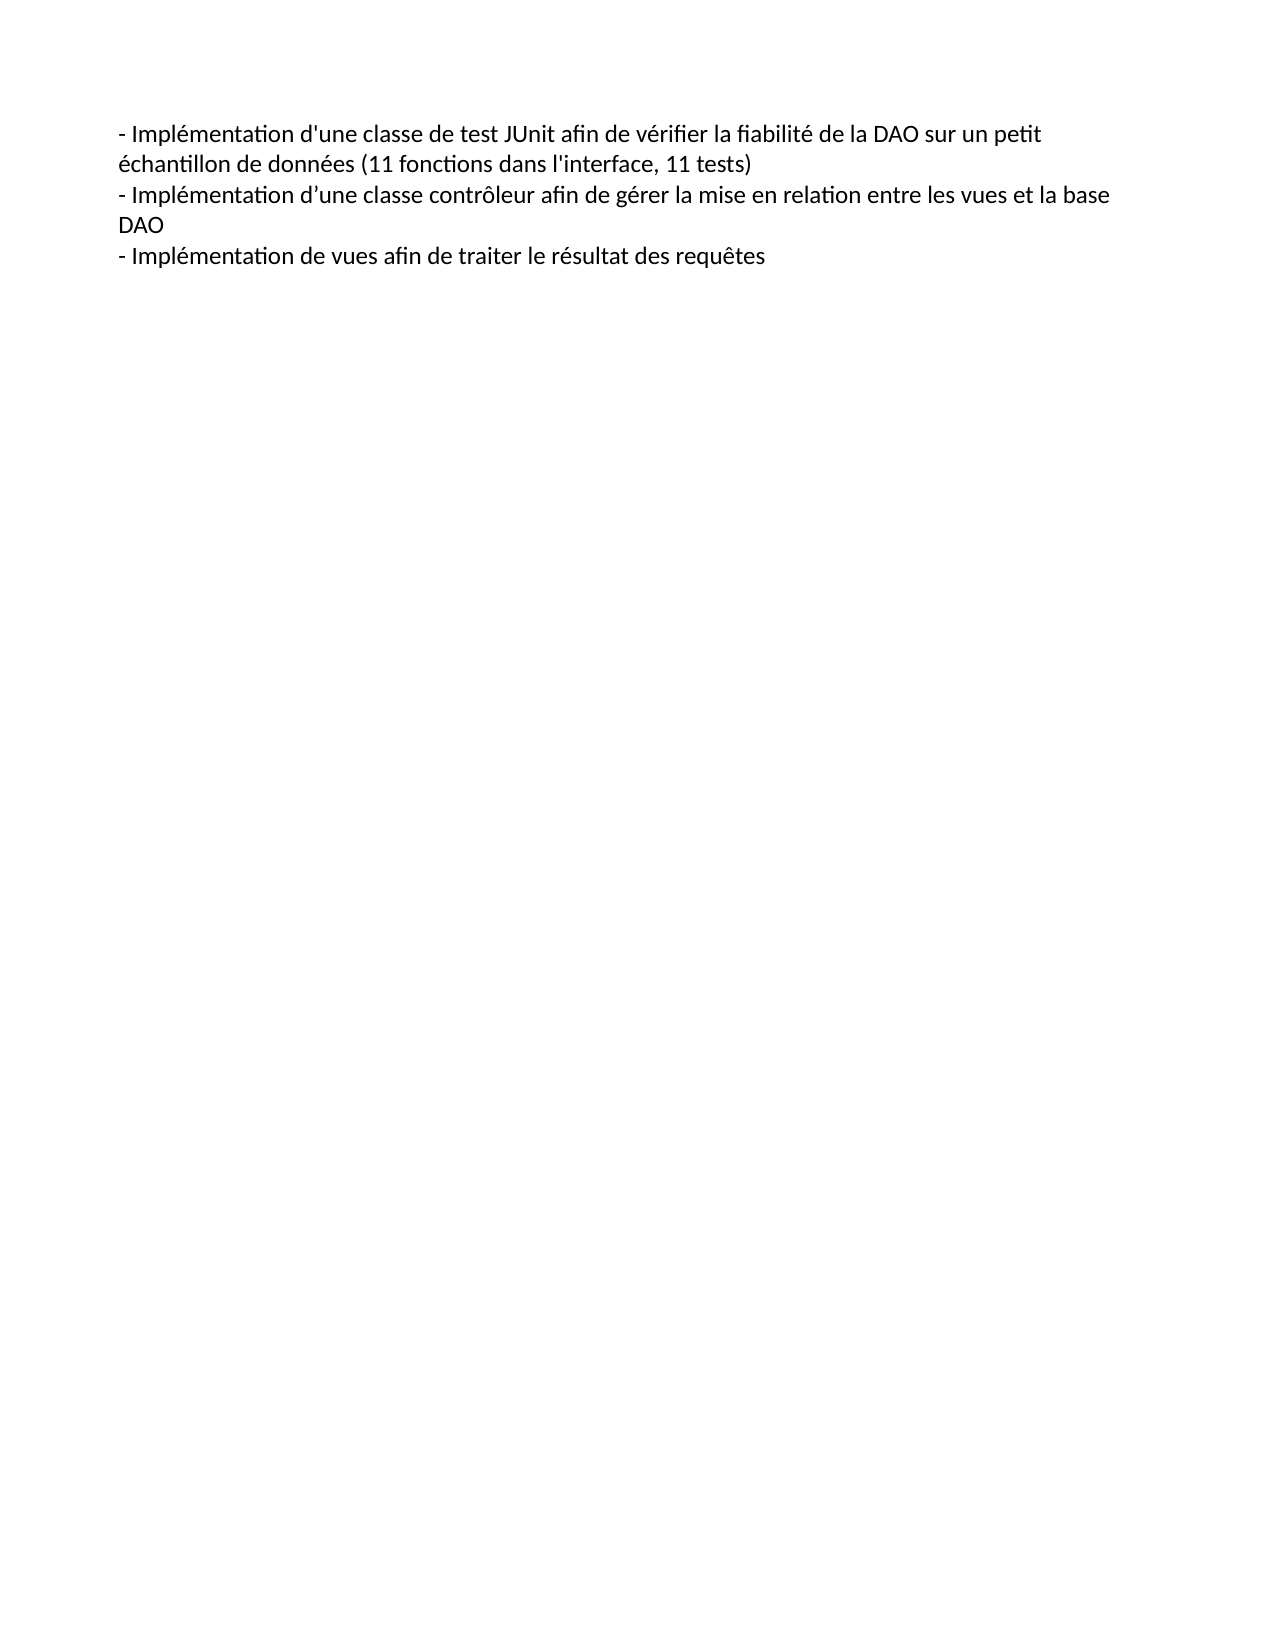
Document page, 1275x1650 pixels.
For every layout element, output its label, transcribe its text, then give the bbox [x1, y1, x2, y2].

text - Implémentation d’une classe contrôleur afin de gérer la mise en relation entre les vues et la base DAO [118, 179, 1157, 240]
text - Implémentation d'une classe de test JUnit afin de vérifier la fiabilité de la DAO sur un petit échantillon de données (11 fonctions dans l'interface, 11 tests) [118, 118, 1157, 179]
text - Implémentation de vues afin de traiter le résultat des requêtes [118, 240, 1157, 271]
